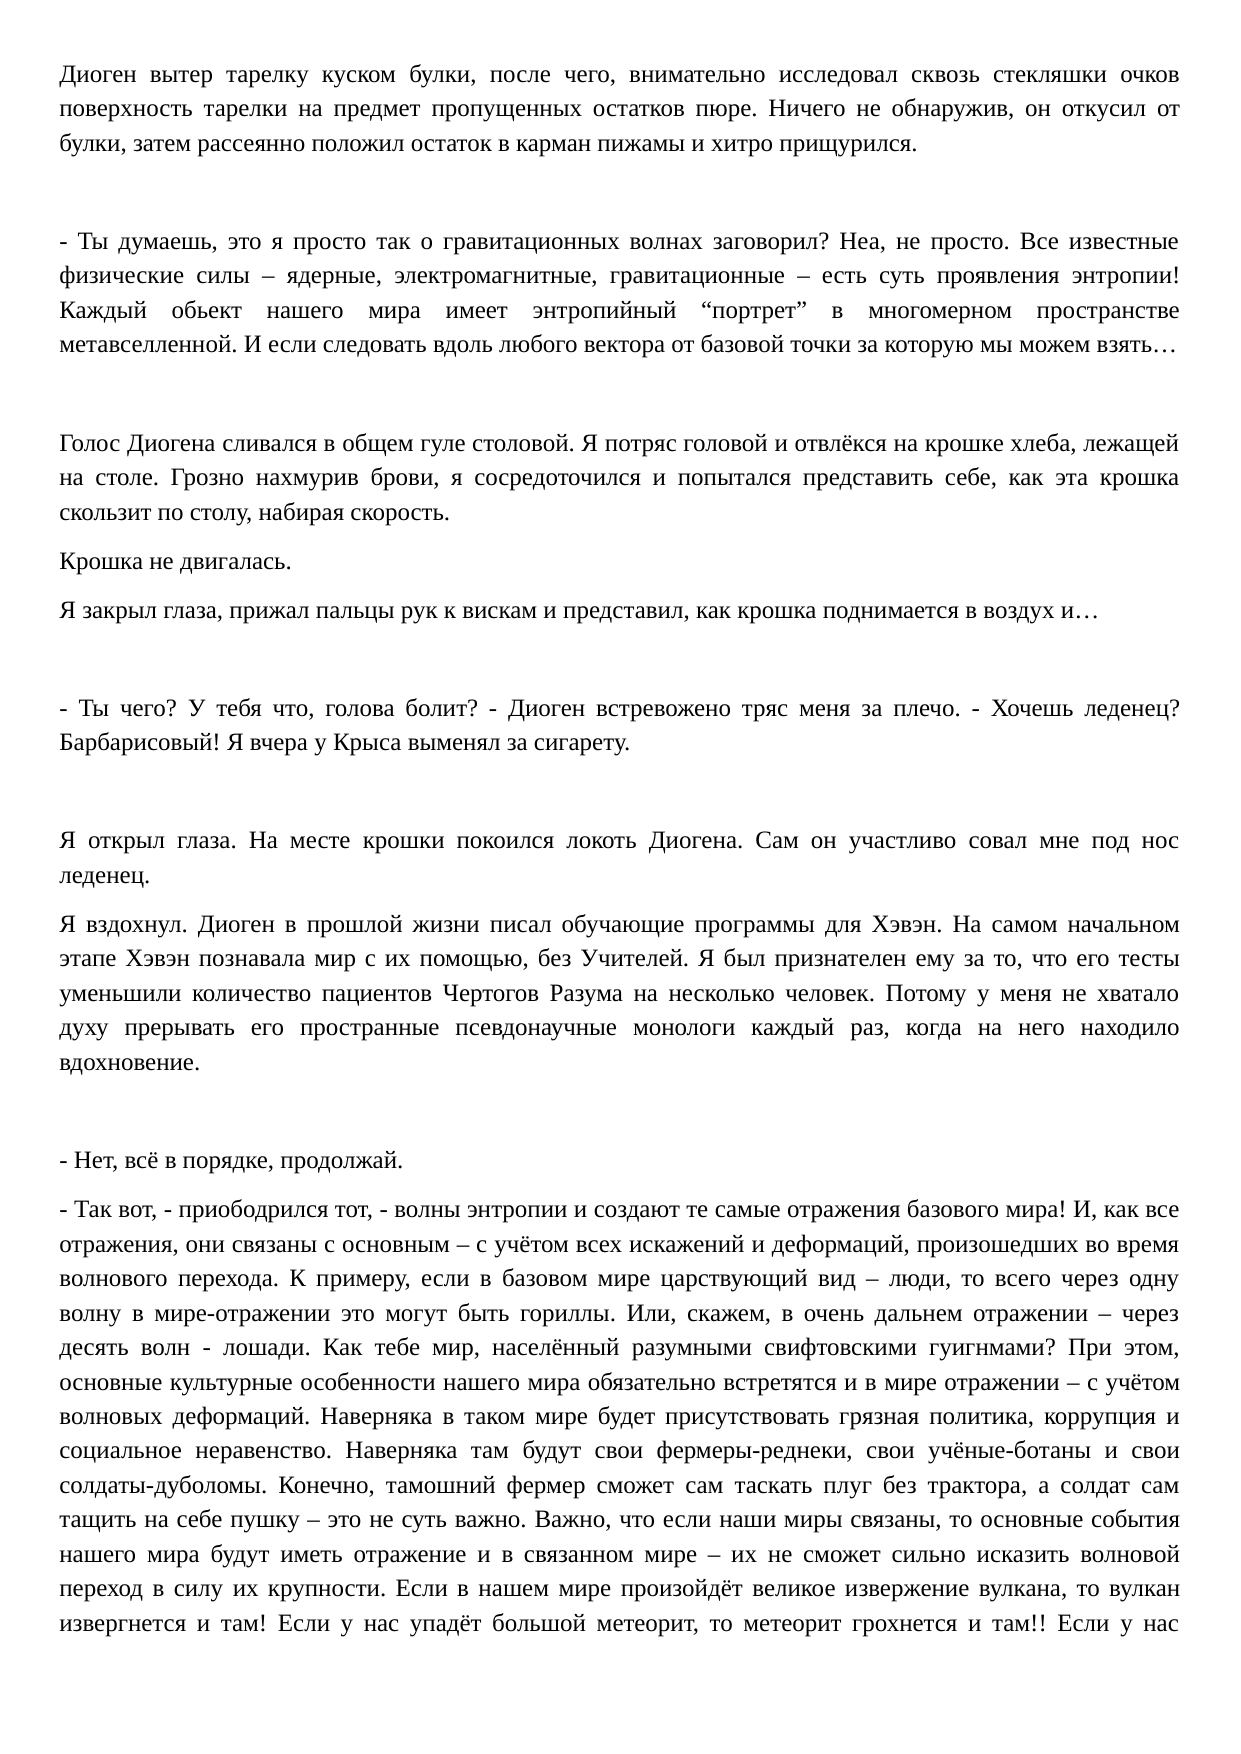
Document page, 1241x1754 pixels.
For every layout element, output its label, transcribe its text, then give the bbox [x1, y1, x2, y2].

text - Ты думаешь, это я просто так о гравитационных волнах заговорил? Неа, не просто. Все известные физические силы – ядерные, электромагнитные, гравитационные – есть суть проявления энтропии! Каждый обьект нашего мира имеет энтропийный “портрет” в многомерном пространстве метавселленной. И если следовать вдоль любого вектора от базовой точки за которую мы можем взять… [59, 226, 1181, 358]
text - Нет, всё в порядке, продолжай. [59, 1145, 1181, 1174]
text Голос Диогена сливался в общем гуле столовой. Я потряс головой и отвлёкся на крошке хлеба, лежащей на столе. Грозно нахмурив брови, я сосредоточился и попытался представить себе, как эта крошка скользит по столу, набирая скорость. [59, 428, 1181, 525]
text Диоген вытер тарелку куском булки, после чего, внимательно исследовал сквозь стекляшки очков поверхность тарелки на предмет пропущенных остатков пюре. Ничего не обнаружив, он откусил от булки, затем рассеянно положил остаток в карман пижамы и хитро прищурился. [59, 59, 1181, 157]
text - Так вот, - приободрился тот, - волны энтропии и создают те самые отражения базового мира! И, как все отражения, они связаны с основным – с учётом всех искажений и деформаций, произошедших во время волнового перехода. К примеру, если в базовом мире царствующий вид – люди, то всего через одну волну в мире-отражении это могут быть гориллы. Или, скажем, в очень дальнем отражении – через десять волн - лошади. Как тебе мир, населённый разумными свифтовскими гуигнмами? При этом, основные культурные особенности нашего мира обязательно встретятся и в мире отражении – с учётом волновых деформаций. Наверняка в таком мире будет присутствовать грязная политика, коррупция и социальное неравенство. Наверняка там будут свои фермеры-реднеки, свои учёные-ботаны и свои солдаты-дуболомы. Конечно, тамошний фермер сможет сам таскать плуг без трактора, а солдат сам тащить на себе пушку – это не суть важно. Важно, что если наши миры связаны, то основные события нашего мира будут иметь отражение и в связанном мире – их не сможет сильно исказить волновой переход в силу их крупности. Если в нашем мире произойдёт великое извержение вулкана, то вулкан извергнется и там! Если у нас упадёт большой метеорит, то метеорит грохнется и там!! Если у нас [59, 1194, 1181, 1637]
text Я закрыл глаза, прижал пальцы рук к вискам и представил, как крошка поднимается в воздух и… [59, 595, 1181, 623]
text Я открыл глаза. На месте крошки покоился локоть Диогена. Сам он участливо совал мне под нос леденец. [59, 826, 1181, 889]
text Я вздохнул. Диоген в прошлой жизни писал обучающие программы для Хэвэн. На самом начальном этапе Хэвэн познавала мир с их помощью, без Учителей. Я был признателен ему за то, что его тесты уменьшили количество пациентов Чертогов Разума на несколько человек. Потому у меня не хватало духу прерывать его пространные псевдонаучные монологи каждый раз, когда на него находило вдохновение. [59, 909, 1181, 1076]
text - Ты чего? У тебя что, голова болит? - Диоген встревожено тряс меня за плечо. - Хочешь леденец? Барбарисовый! Я вчера у Крыса выменял за сигарету. [59, 693, 1181, 756]
text Крошка не двигалась. [59, 546, 1181, 574]
